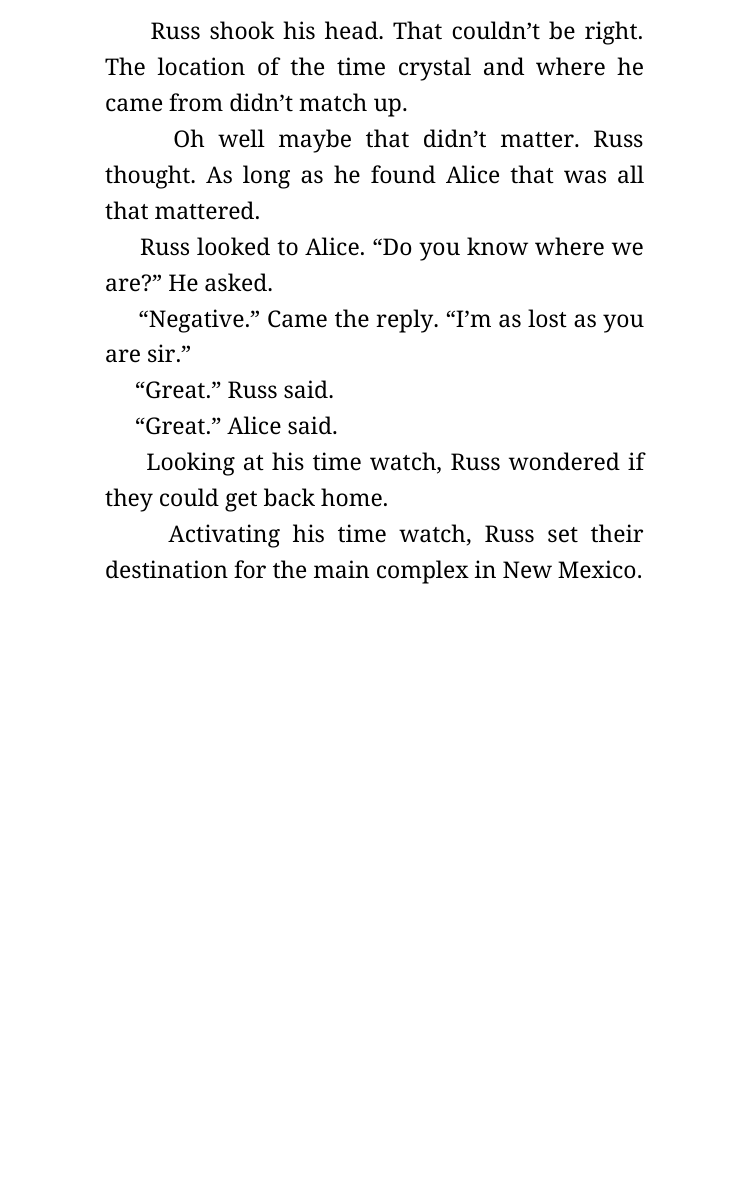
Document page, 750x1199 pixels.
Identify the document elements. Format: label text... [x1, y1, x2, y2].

text Russ shook his head. That couldn’t be right. The location of the time crystal and where he came from didn’t match up. [105, 15, 645, 118]
text Activating his time watch, Russ set their destination for the main complex in New Mexico. [105, 518, 645, 585]
text Looking at his time watch, Russ wondered if they could get back home. [105, 446, 645, 513]
text “Negative.” Came the reply. “I’m as lost as you are sir.” [105, 302, 645, 370]
text Oh well maybe that didn’t matter. Russ thought. As long as he found Alice that was all that mattered. [105, 123, 645, 226]
text Russ looked to Alice. “Do you know where we are?” He asked. [105, 231, 645, 298]
text “Great.” Alice said. [105, 410, 645, 442]
text “Great.” Russ said. [105, 374, 645, 406]
